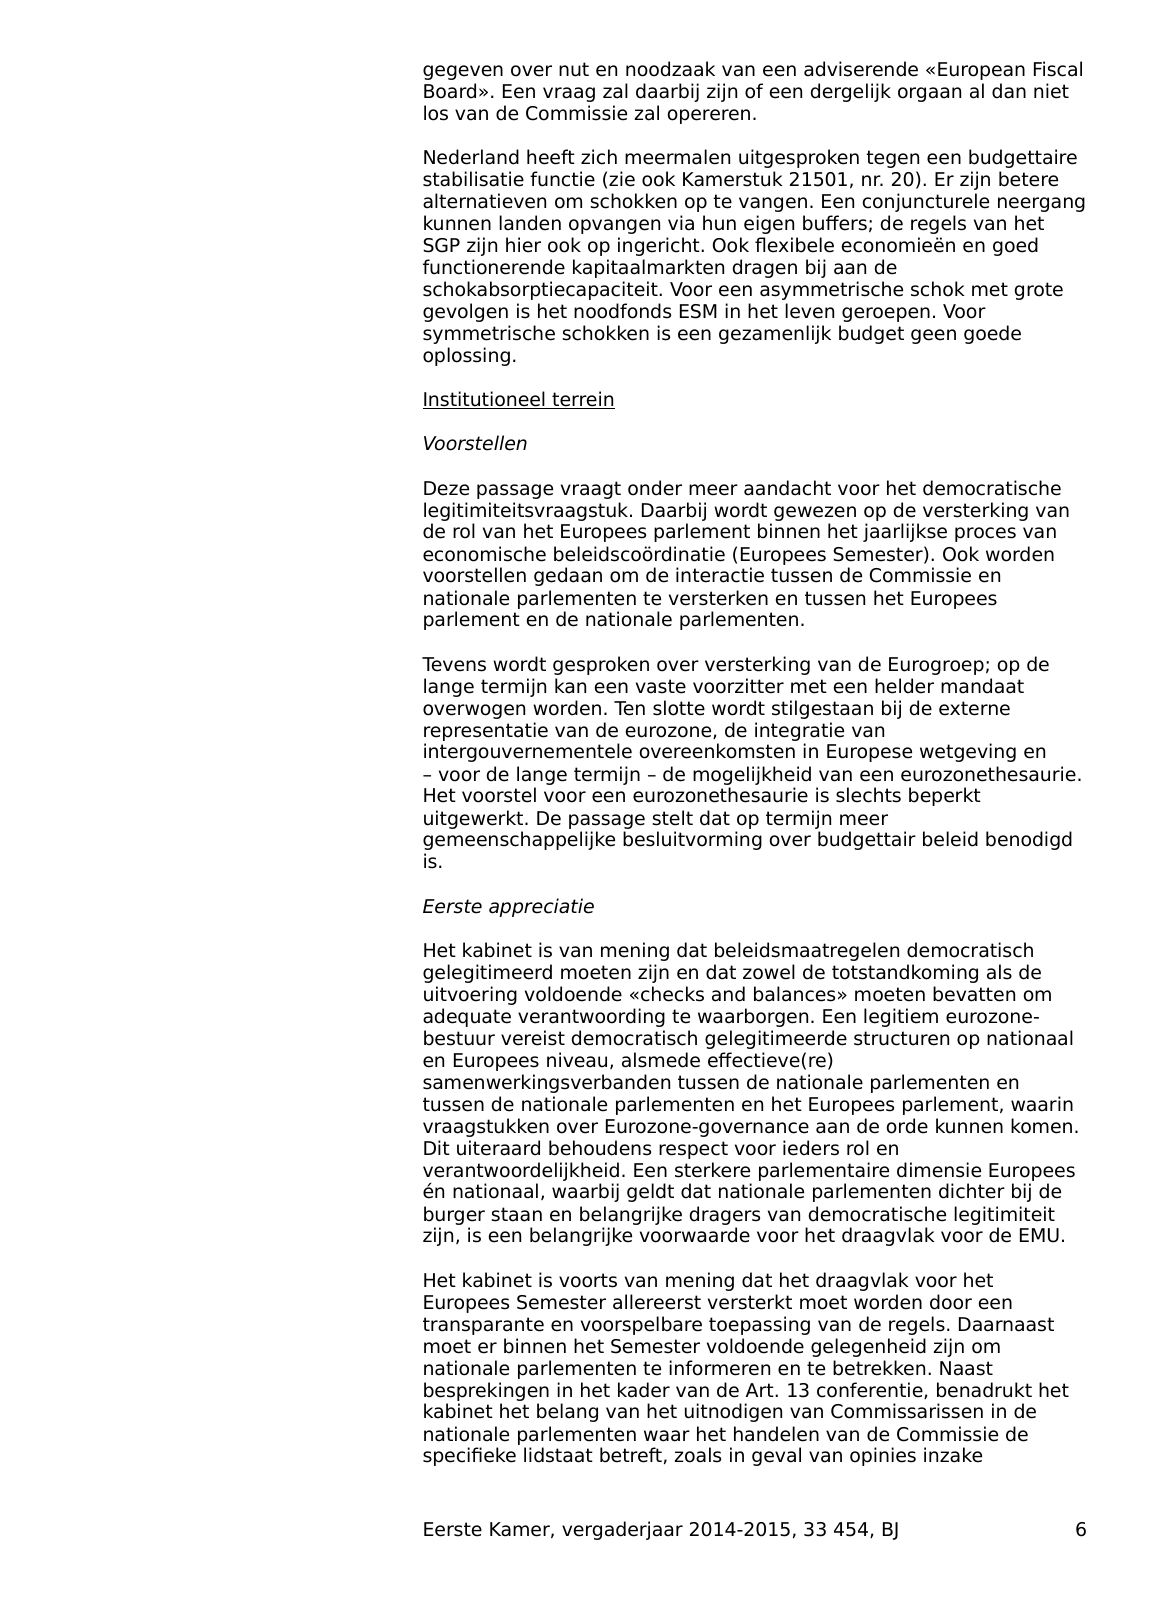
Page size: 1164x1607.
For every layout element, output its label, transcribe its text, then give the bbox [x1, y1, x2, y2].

text Het kabinet is voorts van mening dat het draagvlak voor het Europees Semester allereerst versterkt moet worden door een transparante en voorspelbare toepassing van de regels. Daarnaast moet er binnen het Semester voldoende gelegenheid zijn om nationale parlementen te informeren en te betrekken. Naast besprekingen in het kader van de Art. 13 conferentie, benadrukt het kabinet het belang van het uitnodigen van Commissarissen in de nationale parlementen waar het handelen van de Commissie de specifieke lidstaat betreft, zoals in geval van opinies inzake [422, 1269, 1087, 1467]
subtitle Institutioneel terrein [422, 389, 1087, 411]
text gegeven over nut en noodzaak van een adviserende «European Fiscal Board». Een vraag zal daarbij zijn of een dergelijk orgaan al dan niet los van de Commissie zal opereren. [422, 59, 1087, 125]
subtitle Voorstellen [422, 433, 1087, 455]
text Het kabinet is van mening dat beleidsmaatregelen democratisch gelegitimeerd moeten zijn en dat zowel de totstandkoming als de uitvoering voldoende «checks and balances» moeten bevatten om adequate verantwoording te waarborgen. Een legitiem eurozone-bestuur vereist democratisch gelegitimeerde structuren op nationaal en Europees niveau, alsmede effectieve(re) samenwerkingsverbanden tussen de nationale parlementen en tussen de nationale parlementen en het Europees parlement, waarin vraagstukken over Eurozone-governance aan de orde kunnen komen. Dit uiteraard behoudens respect voor ieders rol en verantwoordelijkheid. Een sterkere parlementaire dimensie Europees én nationaal, waarbij geldt dat nationale parlementen dichter bij de burger staan en belangrijke dragers van democratische legitimiteit zijn, is een belangrijke voorwaarde voor het draagvlak voor de EMU. [422, 940, 1087, 1247]
subtitle Eerste appreciatie [422, 896, 1087, 917]
text Nederland heeft zich meermalen uitgesproken tegen een budgettaire stabilisatie functie (zie ook Kamerstuk 21501, nr. 20). Er zijn betere alternatieven om schokken op te vangen. Een conjuncturele neergang kunnen landen opvangen via hun eigen buffers; de regels van het SGP zijn hier ook op ingericht. Ook flexibele economieën en goed functionerende kapitaalmarkten dragen bij aan de schokabsorptiecapaciteit. Voor een asymmetrische schok met grote gevolgen is het noodfonds ESM in het leven geroepen. Voor symmetrische schokken is een gezamenlijk budget geen goede oplossing. [422, 147, 1087, 367]
text Deze passage vraagt onder meer aandacht voor het democratische legitimiteitsvraagstuk. Daarbij wordt gewezen op de versterking van de rol van het Europees parlement binnen het jaarlijkse proces van economische beleidscoördinatie (Europees Semester). Ook worden voorstellen gedaan om de interactie tussen de Commissie en nationale parlementen te versterken en tussen het Europees parlement en de nationale parlementen. [422, 477, 1087, 631]
text Tevens wordt gesproken over versterking van de Eurogroep; op de lange termijn kan een vaste voorzitter met een helder mandaat overwogen worden. Ten slotte wordt stilgestaan bij de externe representatie van de eurozone, de integratie van intergouvernementele overeenkomsten in Europese wetgeving en – voor de lange termijn – de mogelijkheid van een eurozonethesaurie. Het voorstel voor een eurozonethesaurie is slechts beperkt uitgewerkt. De passage stelt dat op termijn meer gemeenschappelijke besluitvorming over budgettair beleid benodigd is. [422, 653, 1087, 873]
